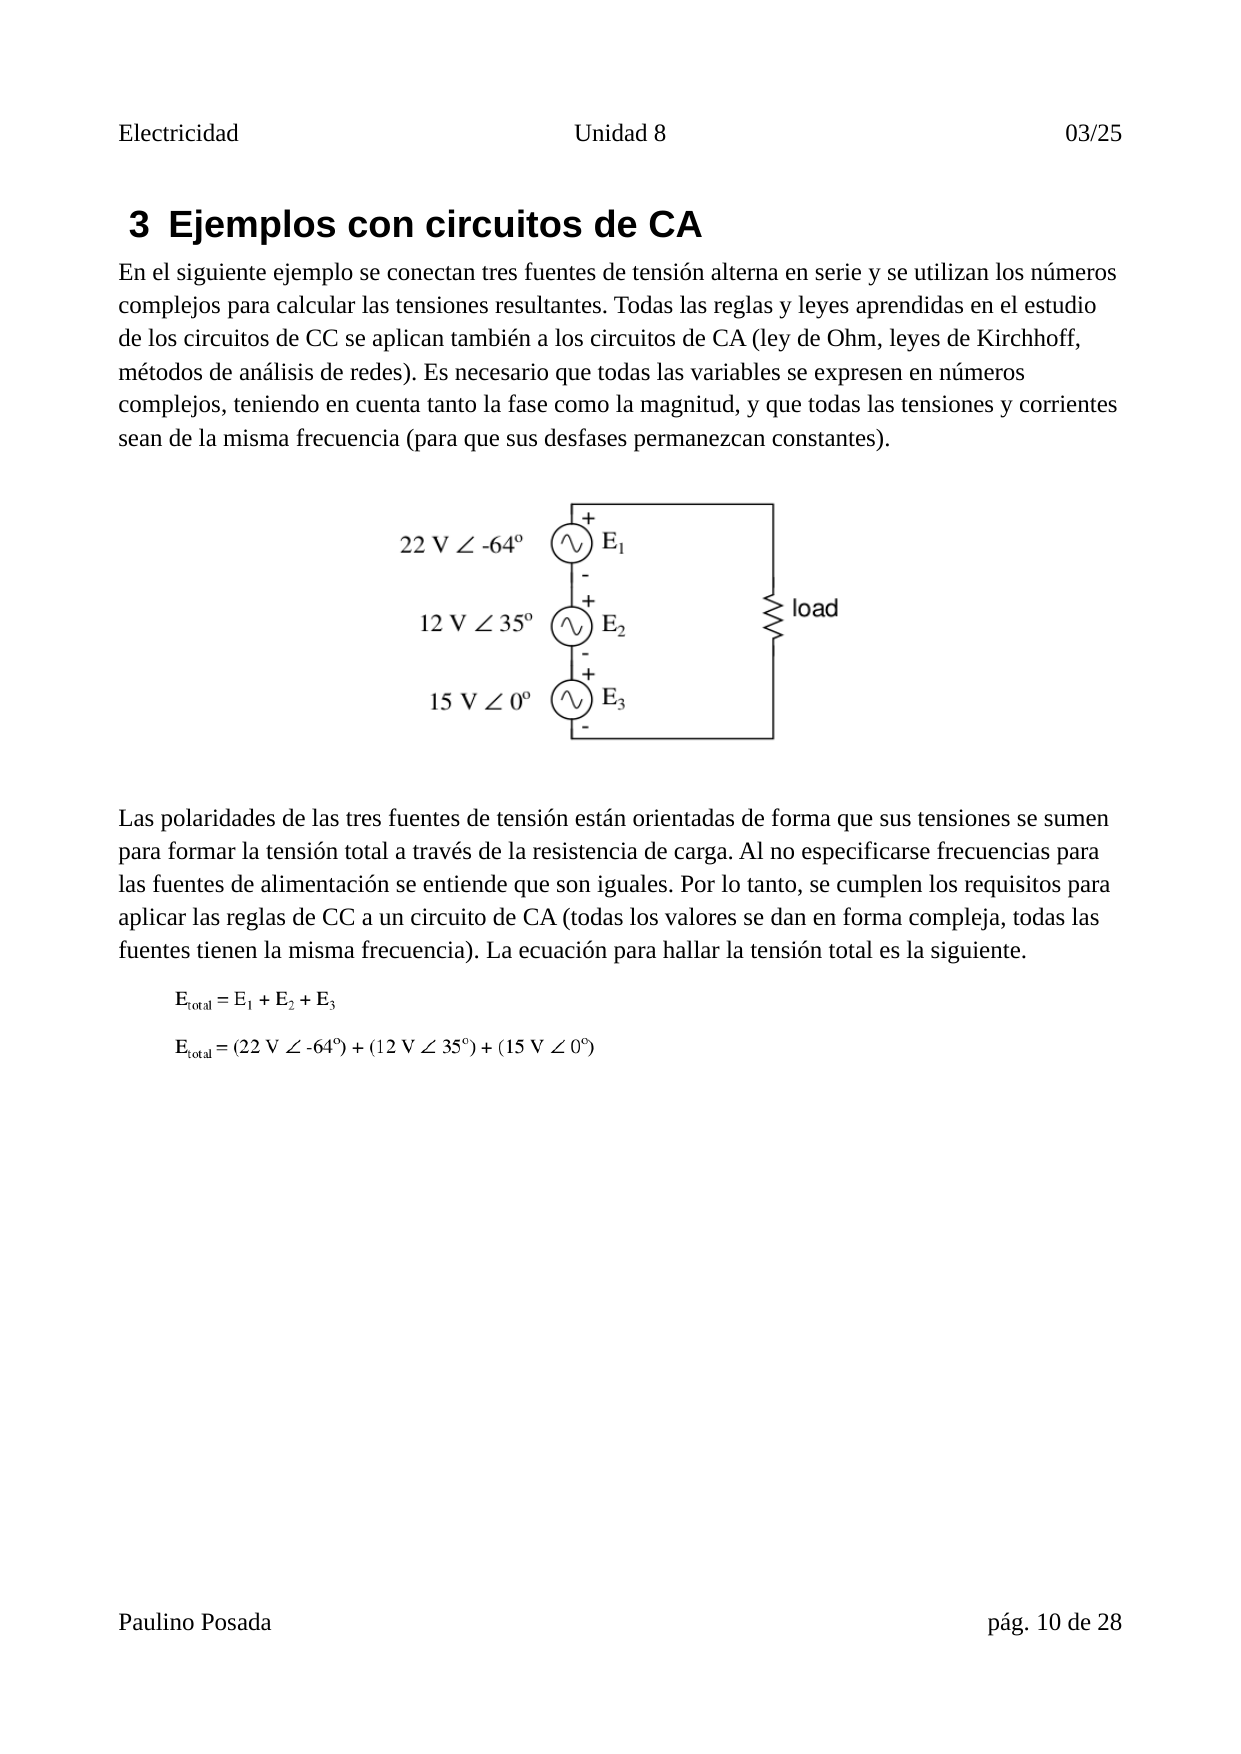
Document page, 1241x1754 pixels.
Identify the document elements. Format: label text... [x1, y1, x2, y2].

picture [165, 983, 603, 1063]
text Las polaridades de las tres fuentes de tensión están orientadas de forma que sus tensiones se sumen para formar la tensión total a través de la resistencia de carga. Al no especificarse frecuencias para las fuentes de alimentación se entiende que son iguales. Por lo tanto, se cumplen los requisitos para aplicar las reglas de CC a un circuito de CA (todas los valores se dan en forma compleja, todas las fuentes tienen la misma frecuencia). La ecuación para hallar la tensión total es la siguiente. [118, 803, 1122, 964]
subtitle Ejemplos con circuitos de CA [118, 201, 1122, 245]
picture [390, 470, 850, 752]
text En el siguiente ejemplo se conectan tres fuentes de tensión alterna en serie y se utilizan los números complejos para calcular las tensiones resultantes. Todas las reglas y leyes aprendidas en el estudio de los circuitos de CC se aplican también a los circuitos de CA (ley de Ohm, leyes de Kirchhoff, métodos de análisis de redes). Es necesario que todas las variables se expresen en números complejos, teniendo en cuenta tanto la fase como la magnitud, y que todas las tensiones y corrientes sean de la misma frecuencia (para que sus desfases permanezcan constantes). [118, 257, 1122, 451]
